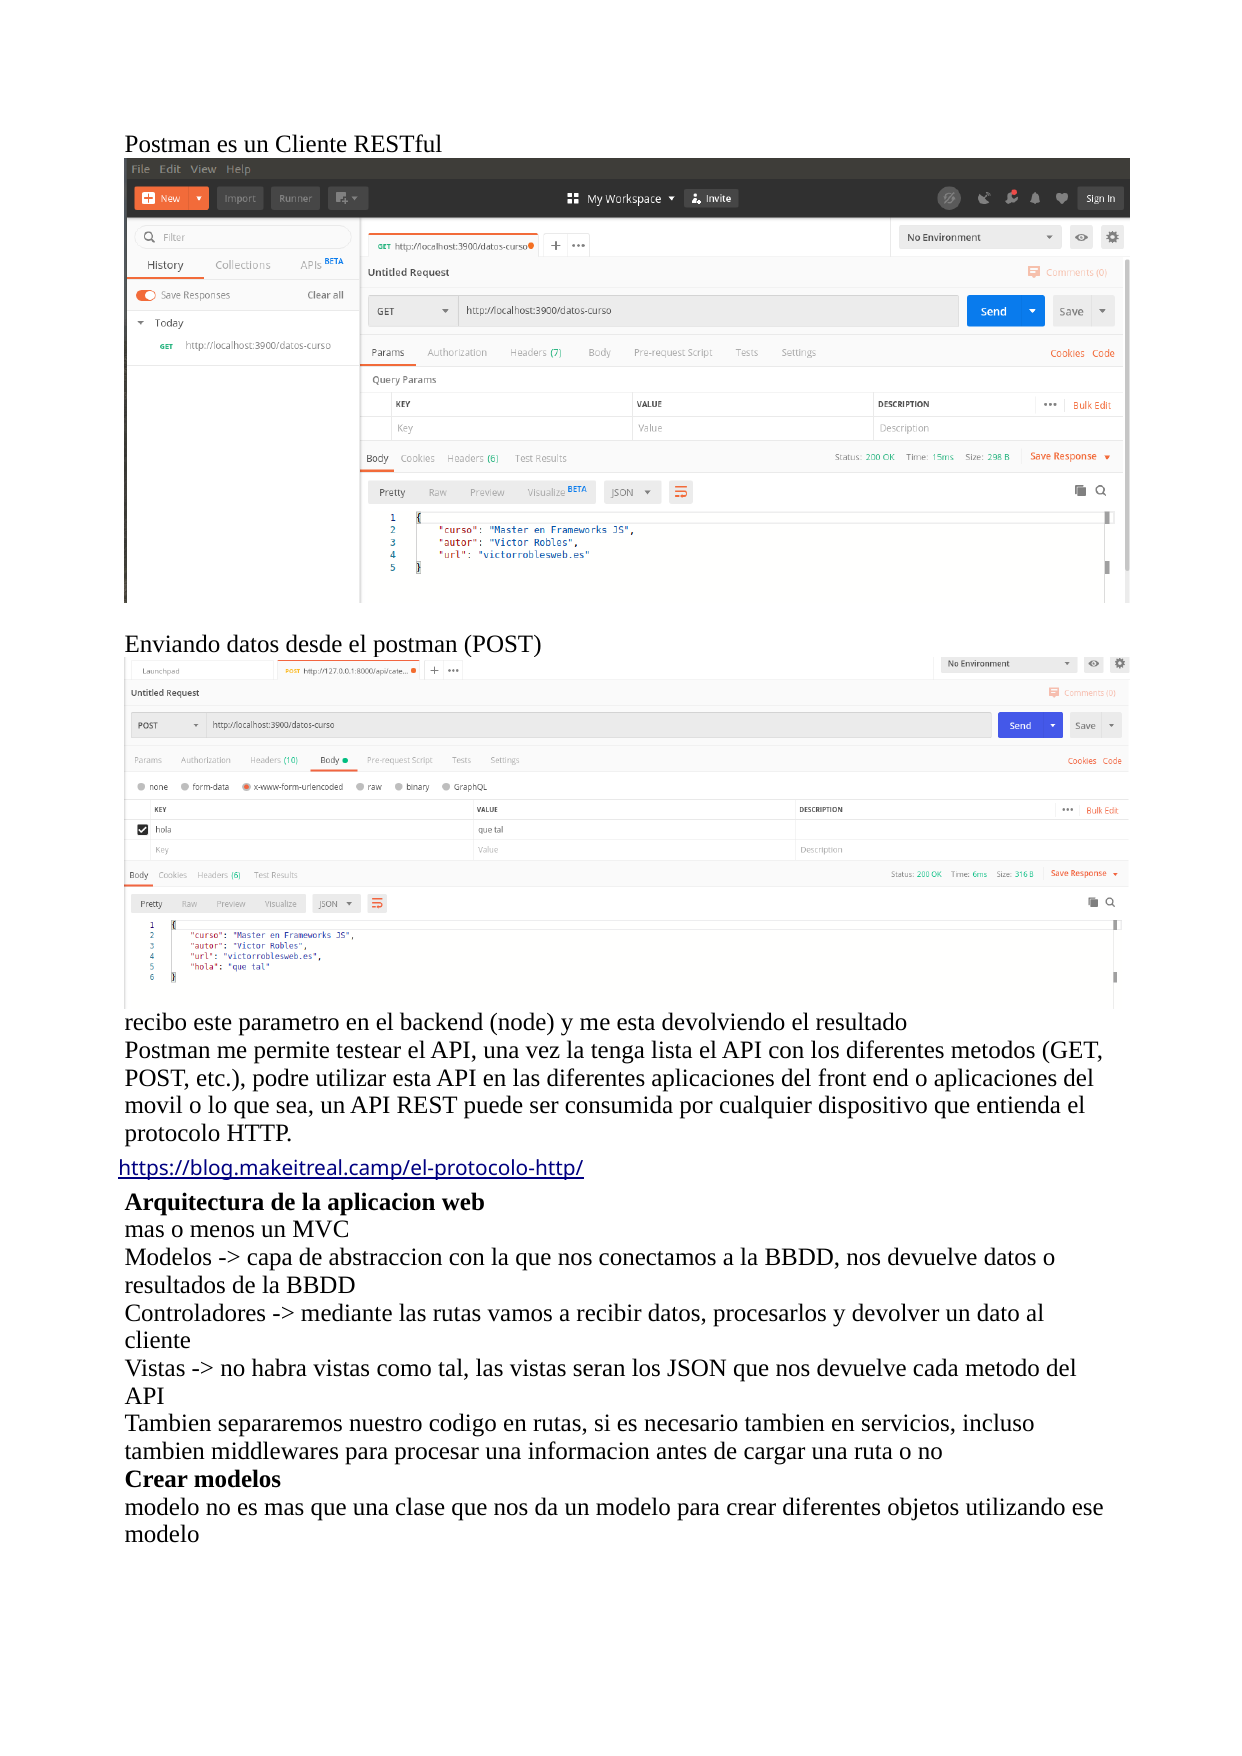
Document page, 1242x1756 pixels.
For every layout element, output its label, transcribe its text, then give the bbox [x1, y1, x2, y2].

text Enviando datos desde el postman (POST) [118, 630, 1123, 658]
text Vistas -> no habra vistas como tal, las vistas seran los JSON que nos devuelve cada metodo del API [118, 1354, 1123, 1409]
text mas o menos un MVC [118, 1216, 1123, 1243]
text Modelos -> capa de abstraccion con la que nos conectamos a la BBDD, nos devuelve datos o resultados de la BBDD [118, 1243, 1123, 1299]
text Postman es un Cliente RESTful [118, 124, 1123, 158]
text Controladores -> mediante las rutas vamos a recibir datos, procesarlos y devolver un dato al cliente [118, 1299, 1123, 1354]
text Crear modelos [118, 1465, 1123, 1493]
text Postman me permite testear el API, una vez la tenga lista el API con los diferentes metodos (GET, POST, etc.), podre utilizar esta API en las diferentes aplicaciones del front end o aplicaciones del movil o lo que sea, un API REST puede ser consumida por cualquier dispositivo que entienda el protocolo HTTP. [118, 1036, 1123, 1153]
text Arquitectura de la aplicacion web [118, 1182, 1123, 1216]
text Tambien separaremos nuestro codigo en rutas, si es necesario tambien en servicios, incluso tambien middlewares para procesar una informacion antes de cargar una ruta o no [118, 1409, 1123, 1465]
picture [124, 657, 1130, 1009]
picture [124, 158, 1130, 603]
text https://blog.makeitreal.camp/el-protocolo-http/ [118, 1153, 1123, 1182]
text recibo este parametro en el backend (node) y me esta devolviendo el resultado [118, 1008, 1123, 1036]
text modelo no es mas que una clase que nos da un modelo para crear diferentes objetos utilizando ese modelo [118, 1493, 1123, 1554]
